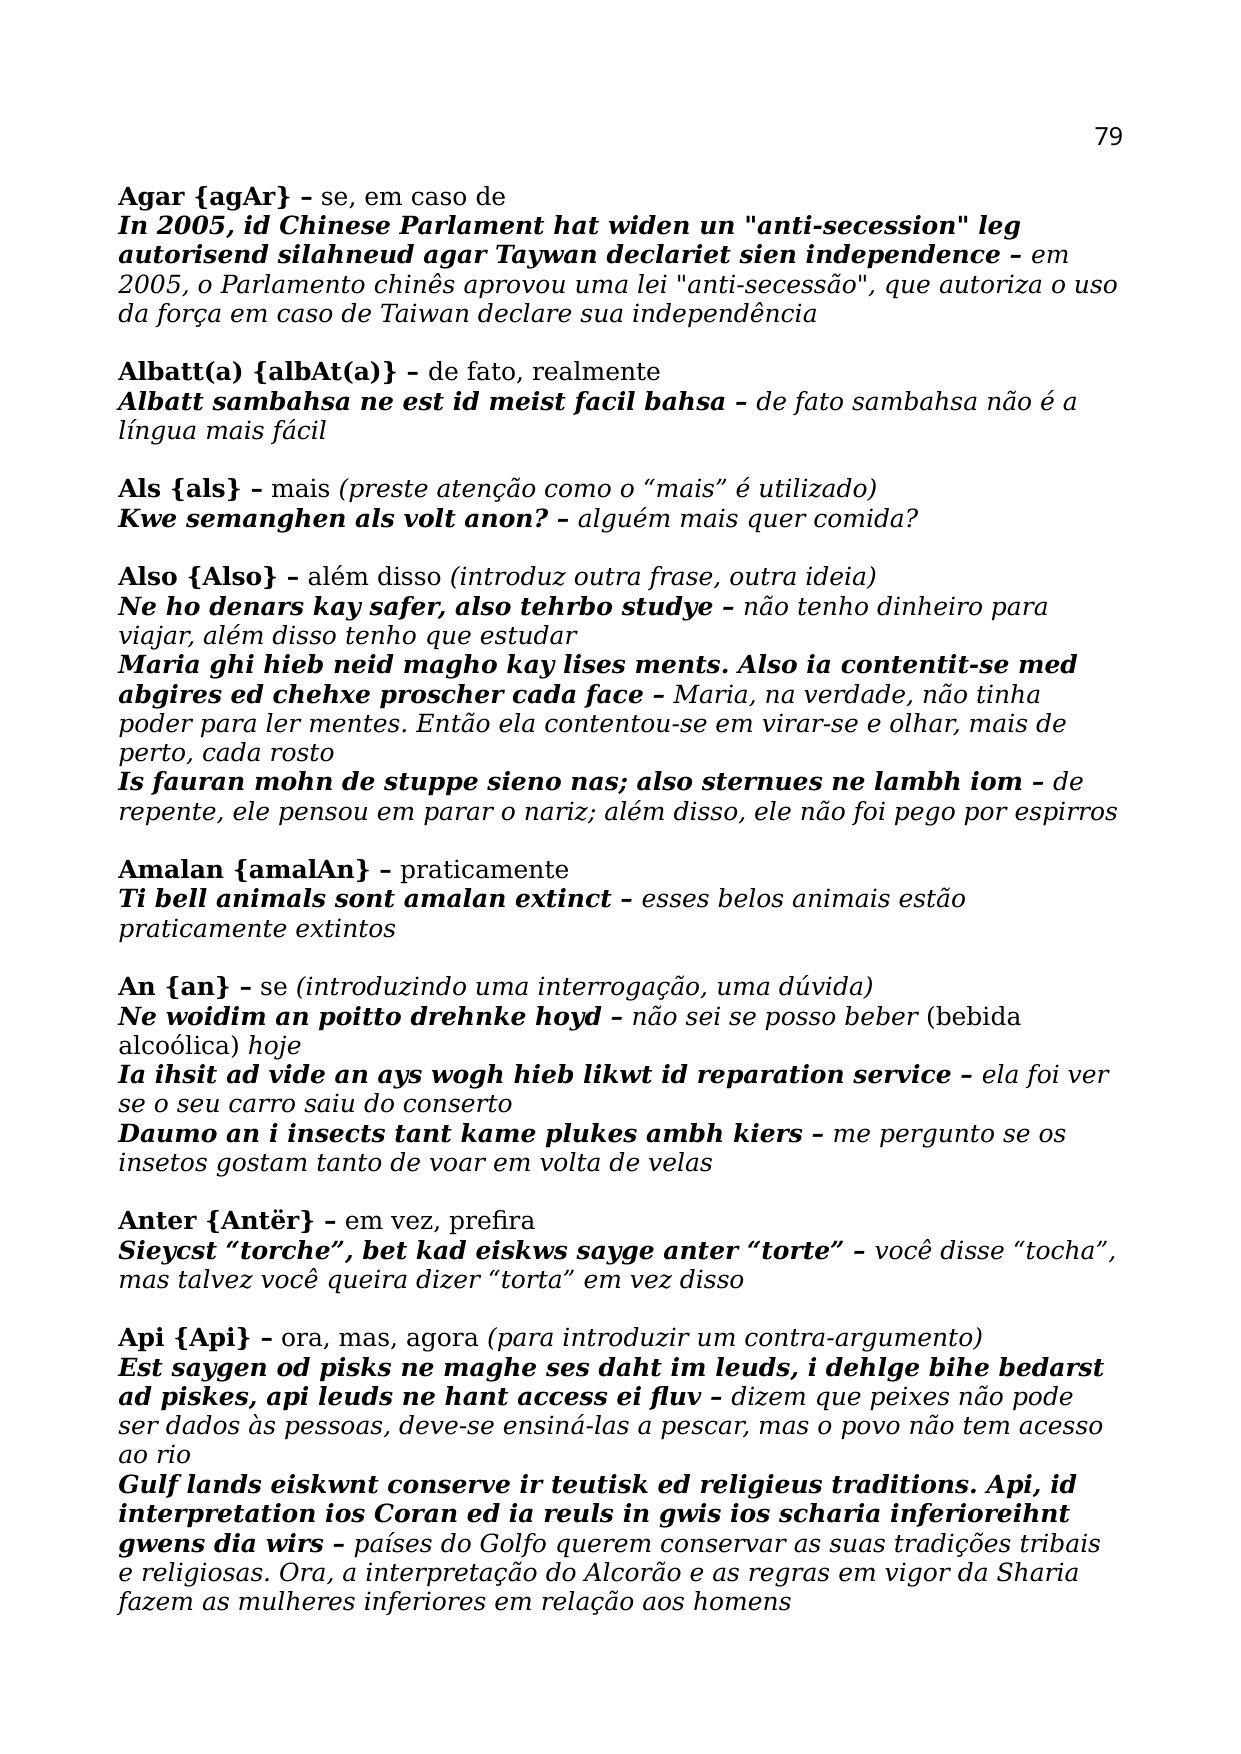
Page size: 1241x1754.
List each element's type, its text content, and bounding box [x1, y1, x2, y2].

text Ne woidim an poitto drehnke hoyd – não sei se posso beber (bebida alcoólica) hoje [118, 1001, 1123, 1060]
text Sieycst “torche”, bet kad eiskws sayge anter “torte” – você disse “tocha”, mas talvez você queira dizer “torta” em vez disso [118, 1236, 1123, 1294]
text Is fauran mohn de stuppe sieno nas; also sternues ne lambh iom – de repente, ele pensou em parar o nariz; além disso, ele não foi pego por espirros [118, 767, 1123, 826]
text Albatt sambahsa ne est id meist facil bahsa – de fato sambahsa não é a língua mais fácil [118, 387, 1123, 445]
text Gulf lands eiskwnt conserve ir teutisk ed religieus traditions. Api, id interpretation ios Coran ed ia reuls in gwis ios scharia inferioreihnt gwens dia wirs – países do Golfo querem conservar as suas tradições tribais e religiosas. Ora, a interpretação do Alcorão e as regras em vigor da Sharia fazem as mulheres inferiores em relação aos homens [118, 1470, 1123, 1616]
text Maria ghi hieb neid magho kay lises ments. Also ia contentit-se med abgires ed chehxe proscher cada face – Maria, na verdade, não tinha poder para ler mentes. Então ela contentou-se em virar-se e olhar, mais de perto, cada rosto [118, 650, 1123, 767]
text Als {als} – mais (preste atenção como o “mais” é utilizado) [118, 474, 1123, 504]
text Ti bell animals sont amalan extinct – esses belos animais estão praticamente extintos [118, 884, 1123, 943]
text In 2005, id Chinese Parlament hat widen un "anti-secession" leg autorisend silahneud agar Taywan declariet sien independence – em 2005, o Parlamento chinês aprovou uma lei "anti-secessão", que autoriza o uso da força em caso de Taiwan declare sua independência [118, 211, 1123, 328]
text Api {Api} – ora, mas, agora (para introduzir um contra-argumento) [118, 1323, 1123, 1353]
text Kwe semanghen als volt anon? – alguém mais quer comida? [118, 504, 1123, 533]
text Daumo an i insects tant kame plukes ambh kiers – me pergunto se os insetos gostam tanto de voar em volta de velas [118, 1118, 1123, 1177]
text Also {Also} – além disso (introduz outra frase, outra ideia) [118, 562, 1123, 592]
text An {an} – se (introduzindo uma interrogação, uma dúvida) [118, 972, 1123, 1001]
text Amalan {amalAn} – praticamente [118, 855, 1123, 884]
text Ne ho denars kay safer, also tehrbo studye – não tenho dinheiro para viajar, além disso tenho que estudar [118, 592, 1123, 650]
text Agar {agAr} – se, em caso de [118, 182, 1123, 211]
text Est saygen od pisks ne maghe ses daht im leuds, i dehlge bihe bedarst ad piskes, api leuds ne hant access ei fluv – dizem que peixes não pode ser dados às pessoas, deve-se ensiná-las a pescar, mas o povo não tem acesso ao rio [118, 1353, 1123, 1470]
text Anter {Antër} – em vez, prefira [118, 1206, 1123, 1236]
text Ia ihsit ad vide an ays wogh hieb likwt id reparation service – ela foi ver se o seu carro saiu do conserto [118, 1060, 1123, 1118]
text Albatt(a) {albAt(a)} – de fato, realmente [118, 357, 1123, 387]
